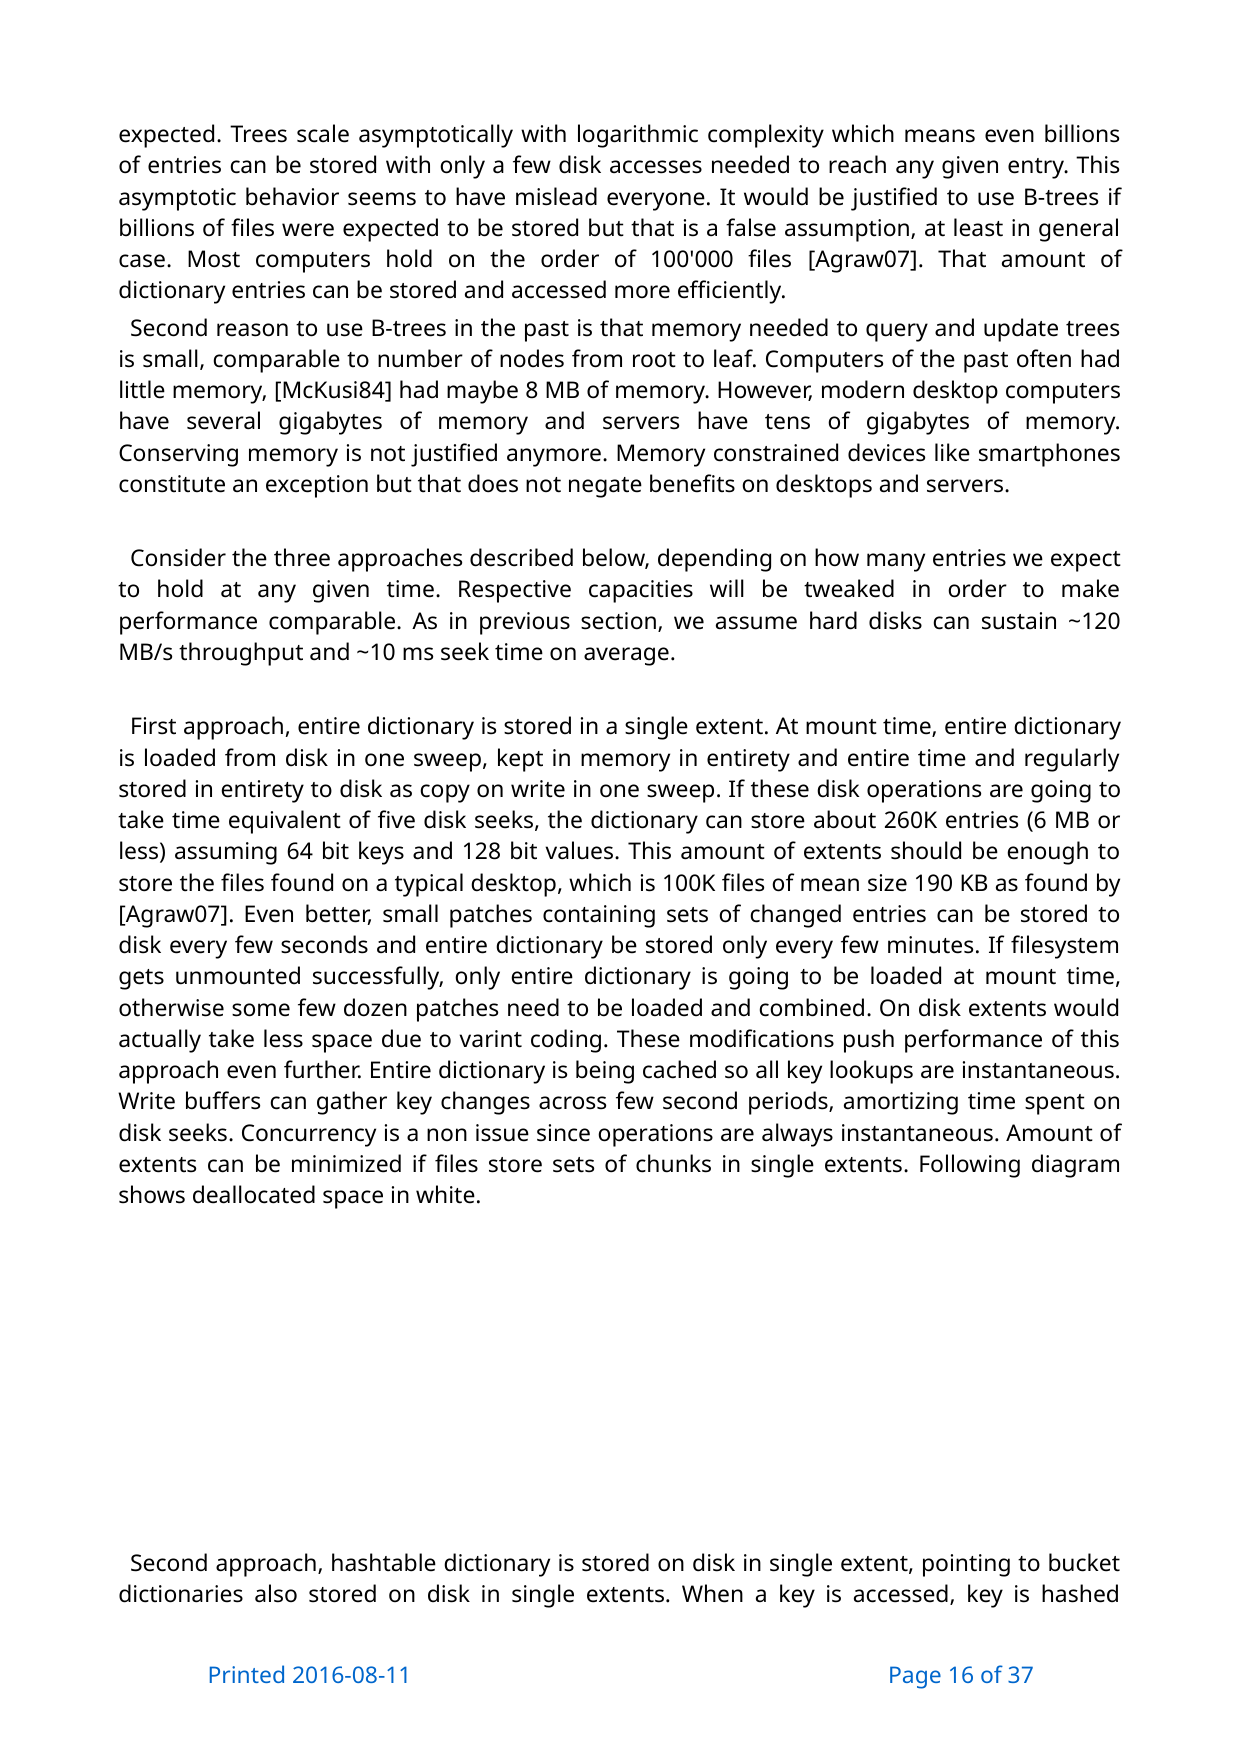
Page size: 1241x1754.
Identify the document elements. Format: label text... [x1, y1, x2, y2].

text expected. Trees scale asymptotically with logarithmic complexity which means even billions of entries can be stored with only a few disk accesses needed to reach any given entry. This asymptotic behavior seems to have mislead everyone. It would be justified to use B-trees if billions of files were expected to be stored but that is a false assumption, at least in general case. Most computers hold on the order of 100'000 files [Agraw07]. That amount of dictionary entries can be stored and accessed more efficiently. [118, 118, 1122, 306]
text First approach, entire dictionary is stored in a single extent. At mount time, entire dictionary is loaded from disk in one sweep, kept in memory in entirety and entire time and regularly stored in entirety to disk as copy on write in one sweep. If these disk operations are going to take time equivalent of five disk seeks, the dictionary can store about 260K entries (6 MB or less) assuming 64 bit keys and 128 bit values. This amount of extents should be enough to store the files found on a typical desktop, which is 100K files of mean size 190 KB as found by [Agraw07]. Even better, small patches containing sets of changed entries can be stored to disk every few seconds and entire dictionary be stored only every few minutes. If filesystem gets unmounted successfully, only entire dictionary is going to be loaded at mount time, otherwise some few dozen patches need to be loaded and combined. On disk extents would actually take less space due to varint coding. These modifications push performance of this approach even further. Entire dictionary is being cached so all key lookups are instantaneous. Write buffers can gather key changes across few second periods, amortizing time spent on disk seeks. Concurrency is a non issue since operations are always instantaneous. Amount of extents can be minimized if files store sets of chunks in single extents. Following diagram shows deallocated space in white. [118, 710, 1122, 1210]
text Consider the three approaches described below, depending on how many entries we expect to hold at any given time. Respective capacities will be tweaked in order to make performance comparable. As in previous section, we assume hard disks can sustain ~120 MB/s throughput and ~10 ms seek time on average. [118, 542, 1122, 667]
text Second reason to use B-trees in the past is that memory needed to query and update trees is small, comparable to number of nodes from root to leaf. Computers of the past often had little memory, [McKusi84] had maybe 8 MB of memory. However, modern desktop computers have several gigabytes of memory and servers have tens of gigabytes of memory. Conserving memory is not justified anymore. Memory constrained devices like smartphones constitute an exception but that does not negate benefits on desktops and servers. [118, 312, 1122, 499]
text Second approach, hashtable dictionary is stored on disk in single extent, pointing to bucket dictionaries also stored on disk in single extents. When a key is accessed, key is hashed [118, 1547, 1122, 1609]
